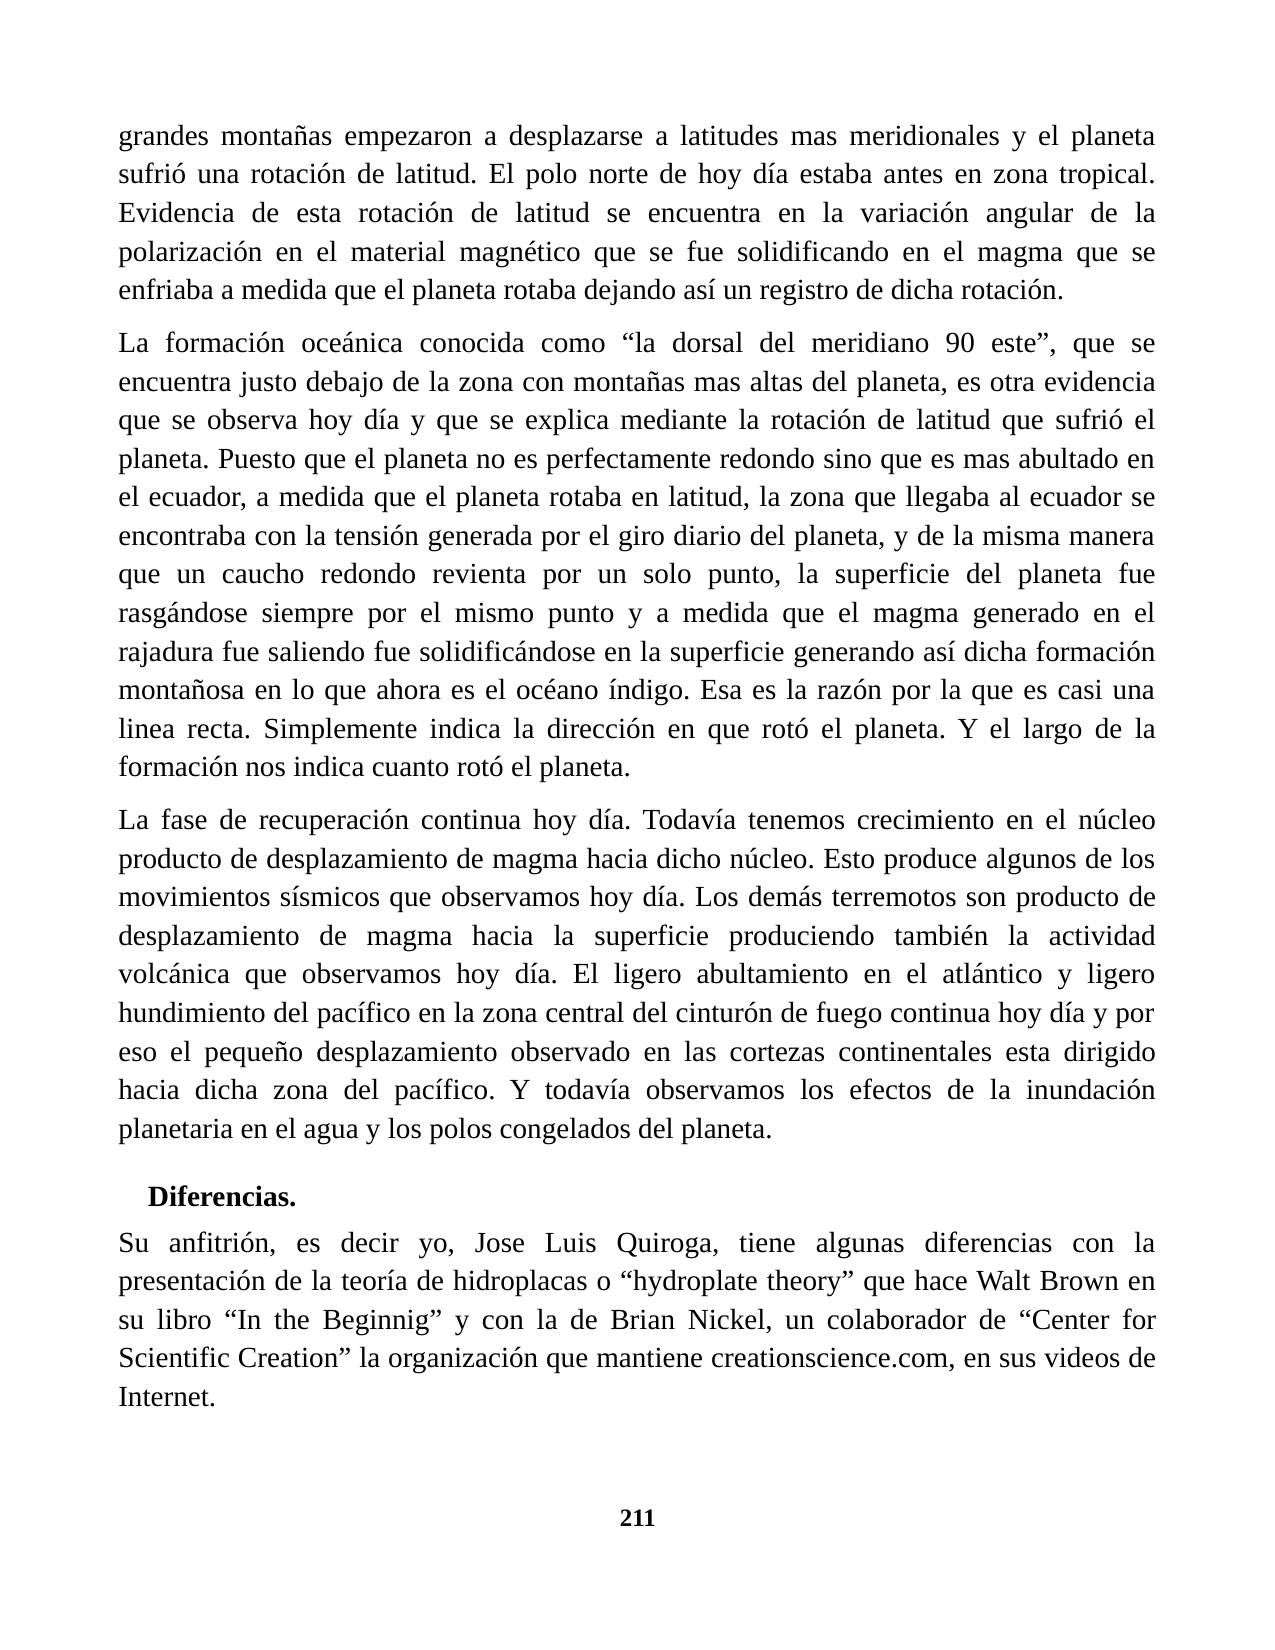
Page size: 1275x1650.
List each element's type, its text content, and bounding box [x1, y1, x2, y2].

text Su anfitrión, es decir yo, Jose Luis Quiroga, tiene algunas diferencias con la presentación de la teoría de hidroplacas o “hydroplate theory” que hace Walt Brown en su libro “In the Beginnig” y con la de Brian Nickel, un colaborador de “Center for Scientific Creation” la organización que mantiene creationscience.com, en sus videos de Internet. [118, 1225, 1157, 1412]
text La fase de recuperación continua hoy día. Todavía tenemos crecimiento en el núcleo producto de desplazamiento de magma hacia dicho núcleo. Esto produce algunos de los movimientos sísmicos que observamos hoy día. Los demás terremotos son producto de desplazamiento de magma hacia la superficie produciendo también la actividad volcánica que observamos hoy día. El ligero abultamiento en el atlántico y ligero hundimiento del pacífico en la zona central del cinturón de fuego continua hoy día y por eso el pequeño desplazamiento observado en las cortezas continentales esta dirigido hacia dicha zona del pacífico. Y todavía observamos los efectos de la inundación planetaria en el agua y los polos congelados del planeta. [118, 802, 1157, 1144]
text La formación oceánica conocida como “la dorsal del meridiano 90 este”, que se encuentra justo debajo de la zona con montañas mas altas del planeta, es otra evidencia que se observa hoy día y que se explica mediante la rotación de latitud que sufrió el planeta. Puesto que el planeta no es perfectamente redondo sino que es mas abultado en el ecuador, a medida que el planeta rotaba en latitud, la zona que llegaba al ecuador se encontraba con la tensión generada por el giro diario del planeta, y de la misma manera que un caucho redondo revienta por un solo punto, la superficie del planeta fue rasgándose siempre por el mismo punto y a medida que el magma generado en el rajadura fue saliendo fue solidificándose en la superficie generando así dicha formación montañosa en lo que ahora es el océano índigo. Esa es la razón por la que es casi una linea recta. Simplemente indica la dirección en que rotó el planeta. Y el largo de la formación nos indica cuanto rotó el planeta. [118, 325, 1157, 783]
text grandes montañas empezaron a desplazarse a latitudes mas meridionales y el planeta sufrió una rotación de latitud. El polo norte de hoy día estaba antes en zona tropical. Evidencia de esta rotación de latitud se encuentra en la variación angular de la polarización en el material magnético que se fue solidificando en el magma que se enfriaba a medida que el planeta rotaba dejando así un registro de dicha rotación. [118, 118, 1157, 306]
subtitle Diferencias. [148, 1178, 1157, 1212]
